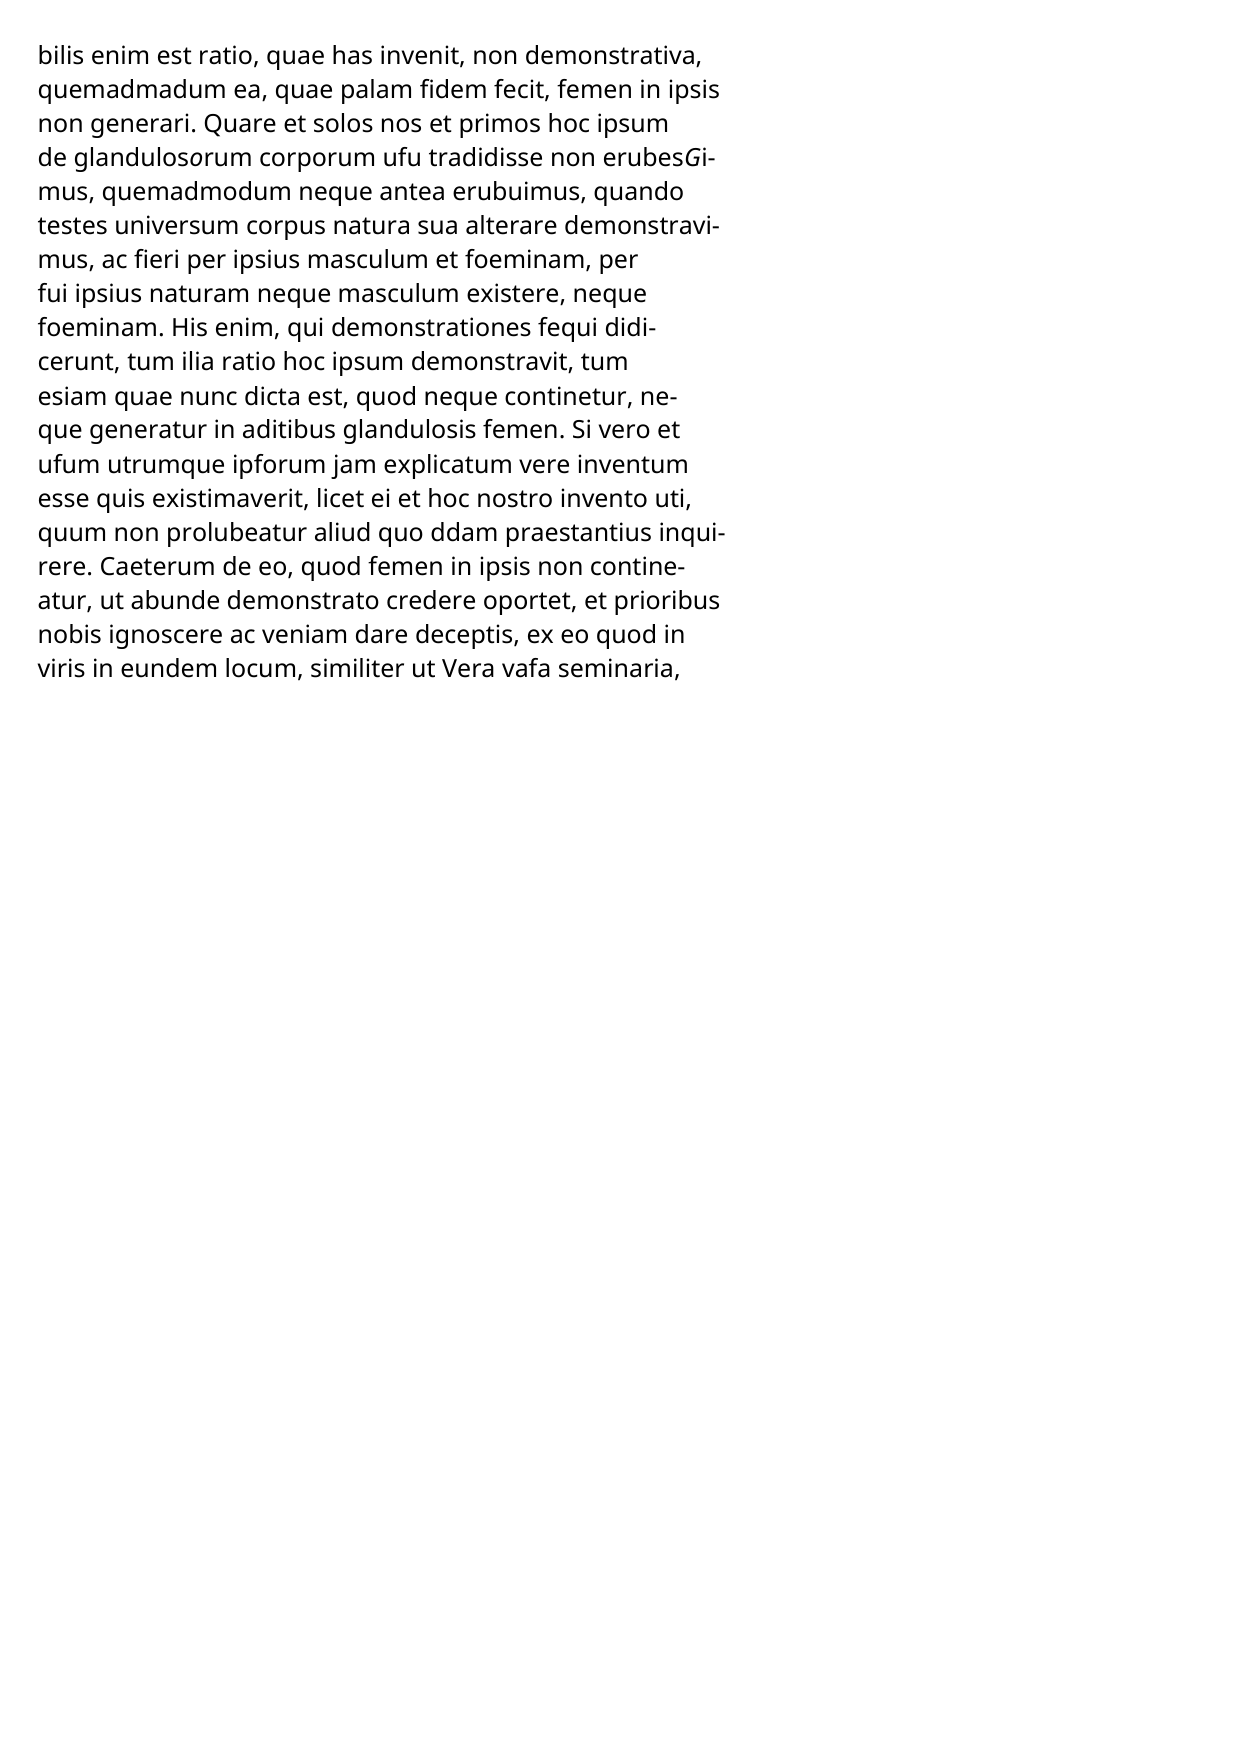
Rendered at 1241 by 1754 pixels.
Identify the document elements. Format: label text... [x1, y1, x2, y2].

text bilis enim est ratio, quae has invenit, non demonstrativa, quemadmadum ea, quae palam fidem fecit, femen in ipsis non generari. Quare et solos nos et primos hoc ipsum de glandulosorum corporum ufu tradidisse non erubesGi- mus, quemadmodum neque antea erubuimus, quando testes universum corpus natura sua alterare demonstravi- mus, ac fieri per ipsius masculum et foeminam, per fui ipsius naturam neque masculum existere, neque foeminam. His enim, qui demonstrationes fequi didi- cerunt, tum ilia ratio hoc ipsum demonstravit, tum esiam quae nunc dicta est, quod neque continetur, ne- que generatur in aditibus glandulosis femen. Si vero et ufum utrumque ipforum jam explicatum vere inventum esse quis existimaverit, licet ei et hoc nostro invento uti, quum non prolubeatur aliud quo ddam praestantius inqui- rere. Caeterum de eo, quod femen in ipsis non contine- atur, ut abunde demonstrato credere oportet, et prioribus nobis ignoscere ac veniam dare deceptis, ex eo quod in viris in eundem locum, similiter ut Vera vafa seminaria, [37, 37, 1203, 685]
